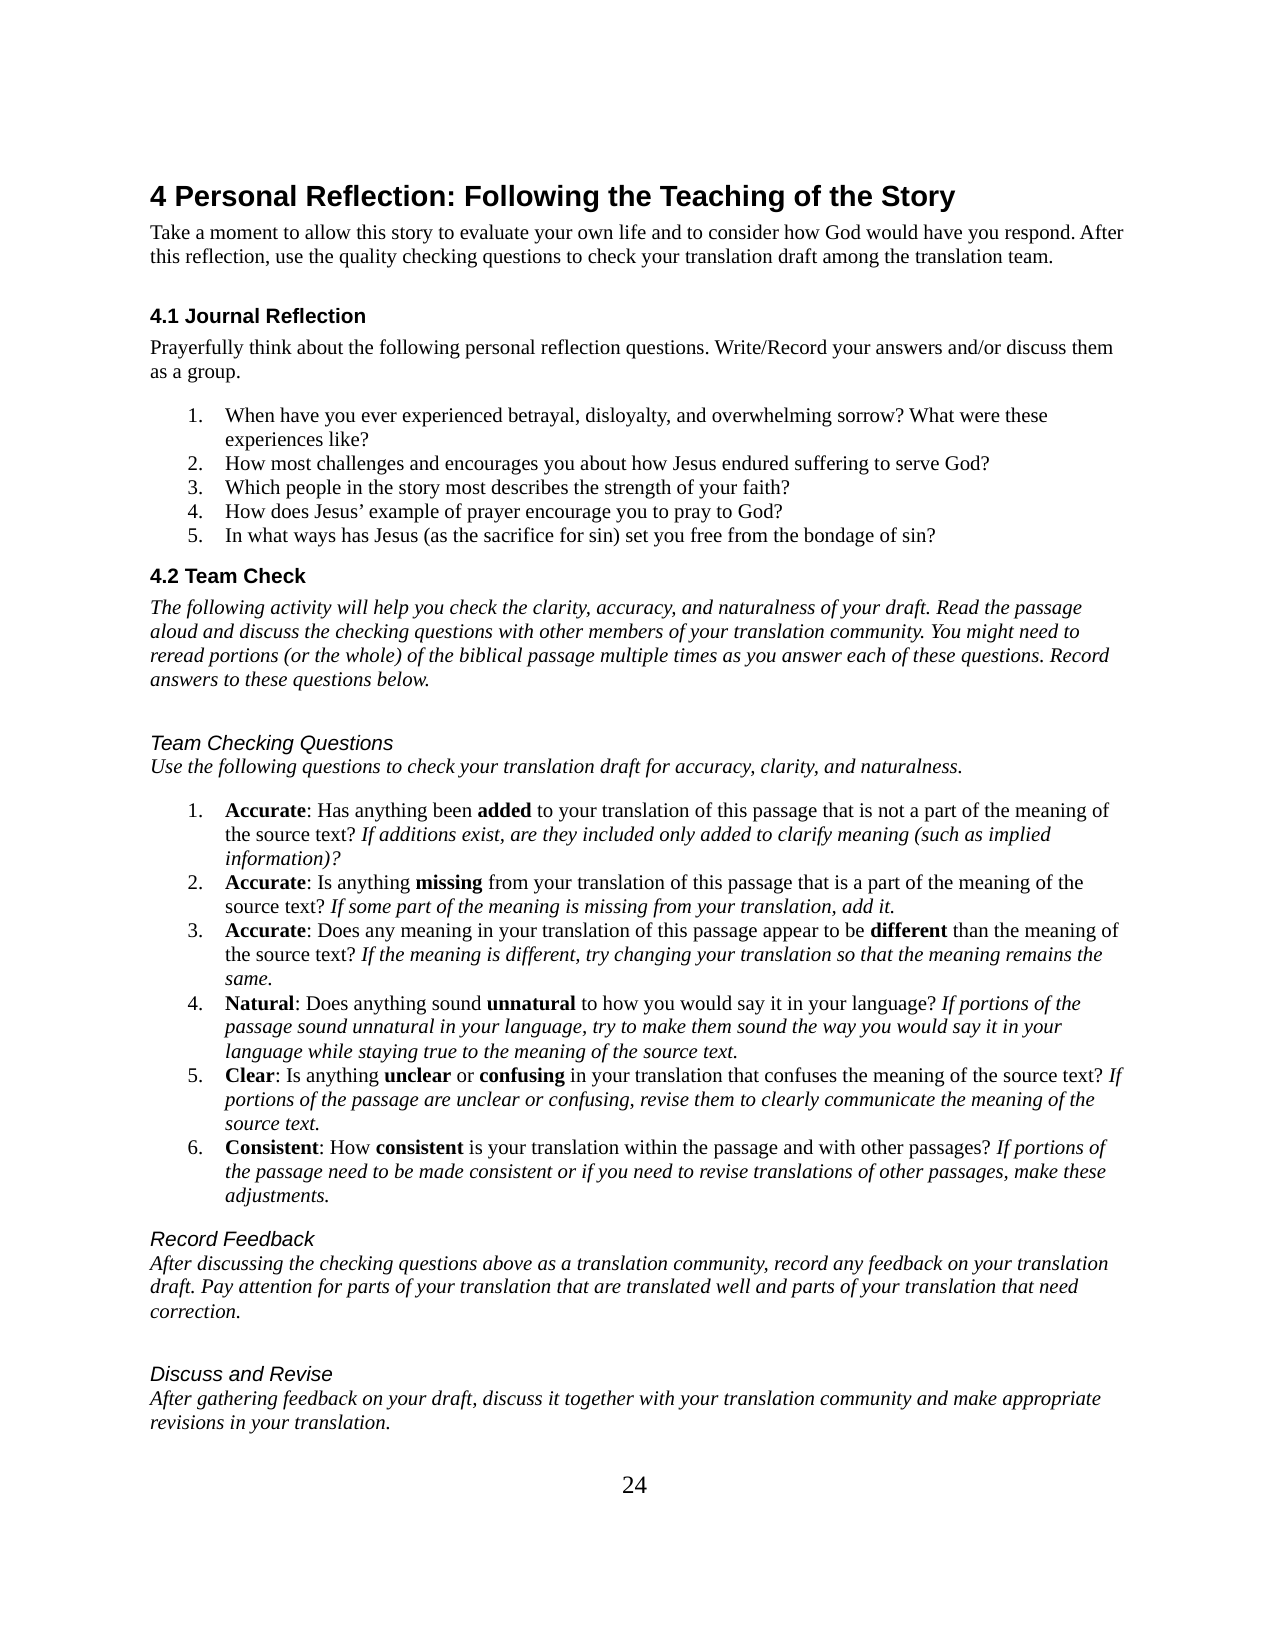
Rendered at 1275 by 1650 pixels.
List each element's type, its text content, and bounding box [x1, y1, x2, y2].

list When have you ever experienced betrayal, disloyalty, and overwhelming sorrow? What were these experiences like? [187, 403, 1125, 451]
list Accurate: Has anything been added to your translation of this passage that is not a part of the meaning of the source text? If additions exist, are they included only added to clarify meaning (such as implied information)? [187, 798, 1125, 870]
list Natural: Does anything sound unnatural to how you would say it in your language? If portions of the passage sound unnatural in your language, try to make them sound the way you would say it in your language while staying true to the meaning of the source text. [187, 990, 1125, 1063]
list Accurate: Is anything missing from your translation of this passage that is a part of the meaning of the source text? If some part of the meaning is missing from your translation, add it. [187, 870, 1125, 918]
subtitle Team Checking Questions [150, 730, 1125, 754]
text The following activity will help you check the clarity, accuracy, and naturalness of your draft. Read the passage aloud and discuss the checking questions with other members of your translation community. You might need to reread portions (or the whole) of the biblical passage multiple times as you answer each of these questions. Record answers to these questions below. [150, 595, 1125, 691]
subtitle 4.1 Journal Reflection [150, 304, 1125, 328]
text Use the following questions to check your translation draft for accuracy, clarity, and naturalness. [150, 754, 1125, 778]
text After discussing the checking questions above as a translation community, record any feedback on your translation draft. Pay attention for parts of your translation that are translated well and parts of your translation that need correction. [150, 1250, 1125, 1323]
list How does Jesus’ example of prayer encourage you to pray to God? [187, 499, 1125, 523]
list Consistent: How consistent is your translation within the passage and with other passages? If portions of the passage need to be made consistent or if you need to revise translations of other passages, make these adjustments. [187, 1135, 1125, 1207]
list Clear: Is anything unclear or confusing in your translation that confuses the meaning of the source text? If portions of the passage are unclear or confusing, revise them to clearly communicate the meaning of the source text. [187, 1063, 1125, 1135]
subtitle 4.2 Team Check [150, 564, 1125, 588]
subtitle Record Feedback [150, 1226, 1125, 1250]
text Take a moment to allow this story to evaluate your own life and to consider how God would have you respond. After this reflection, use the quality checking questions to check your translation draft among the translation team. [150, 220, 1125, 268]
text Prayerfully think about the following personal reflection questions. Write/Record your answers and/or discuss them as a group. [150, 335, 1125, 383]
list Which people in the story most describes the strength of your faith? [187, 475, 1125, 499]
list How most challenges and encourages you about how Jesus endured suffering to serve God? [187, 451, 1125, 475]
list In what ways has Jesus (as the sacrifice for sin) set you free from the bondage of sin? [187, 523, 1125, 547]
subtitle Discuss and Revise [150, 1362, 1125, 1386]
text After gathering feedback on your draft, discuss it together with your translation community and make appropriate revisions in your translation. [150, 1386, 1125, 1434]
list Accurate: Does any meaning in your translation of this passage appear to be different than the meaning of the source text? If the meaning is different, try changing your translation so that the meaning remains the same. [187, 918, 1125, 990]
subtitle 4 Personal Reflection: Following the Teaching of the Story [150, 179, 1125, 212]
